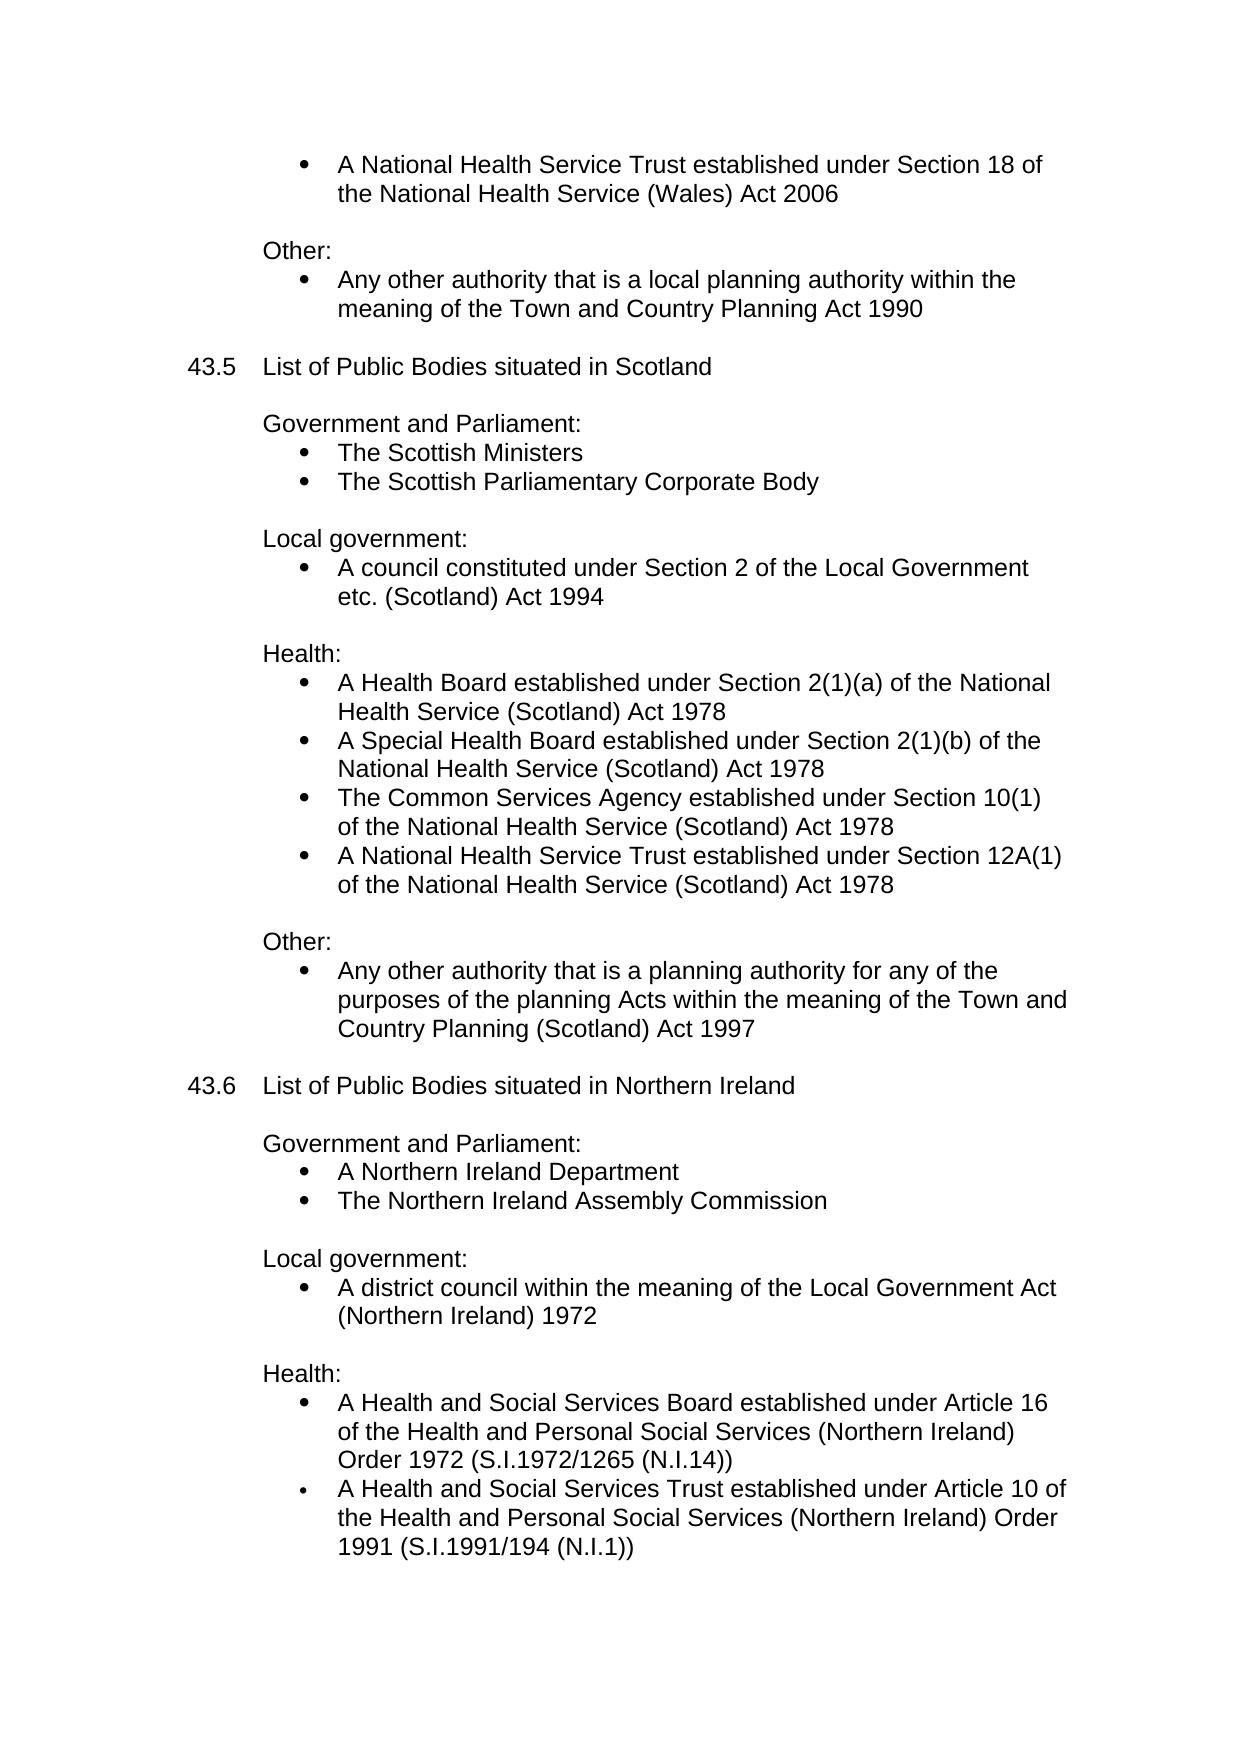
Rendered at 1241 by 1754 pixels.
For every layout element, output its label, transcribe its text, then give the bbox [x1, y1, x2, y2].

list A Special Health Board established under Section 2(1)(b) of the National Health Service (Scotland) Act 1978 [300, 726, 1069, 783]
text Health: [187, 639, 1069, 668]
list A National Health Service Trust established under Section 18 of the National Health Service (Wales) Act 2006 [300, 150, 1069, 208]
list A Northern Ireland Department [300, 1157, 1069, 1186]
list A Health Board established under Section 2(1)(a) of the National Health Service (Scotland) Act 1978 [300, 668, 1069, 726]
list The Common Services Agency established under Section 10(1) of the National Health Service (Scotland) Act 1978 [300, 783, 1069, 841]
list A National Health Service Trust established under Section 12A(1) of the National Health Service (Scotland) Act 1978 [300, 841, 1069, 898]
list A district council within the meaning of the Local Government Act (Northern Ireland) 1972 [300, 1272, 1069, 1330]
list A Health and Social Services Trust established under Article 10 of the Health and Personal Social Services (Northern Ireland) Order 1991 (S.I.1991/194 (N.I.1)) [300, 1474, 1069, 1560]
text 43.5 List of Public Bodies situated in Scotland [187, 351, 1069, 380]
text Local government: [187, 524, 1069, 553]
text 43.6 List of Public Bodies situated in Northern Ireland [187, 1071, 1069, 1100]
list Any other authority that is a local planning authority within the meaning of the Town and Country Planning Act 1990 [300, 265, 1069, 323]
list The Northern Ireland Assembly Commission [300, 1186, 1069, 1215]
text Other: [187, 927, 1069, 956]
list Any other authority that is a planning authority for any of the purposes of the planning Acts within the meaning of the Town and Country Planning (Scotland) Act 1997 [300, 956, 1069, 1042]
text Other: [187, 236, 1069, 265]
list The Scottish Ministers [300, 438, 1069, 467]
text Government and Parliament: [187, 1128, 1069, 1157]
text Government and Parliament: [187, 409, 1069, 438]
list A Health and Social Services Board established under Article 16 of the Health and Personal Social Services (Northern Ireland) Order 1972 (S.I.1972/1265 (N.I.14)) [300, 1388, 1069, 1474]
list A council constituted under Section 2 of the Local Government etc. (Scotland) Act 1994 [300, 553, 1069, 611]
list The Scottish Parliamentary Corporate Body [300, 467, 1069, 495]
text Health: [187, 1359, 1069, 1388]
text Local government: [187, 1244, 1069, 1272]
